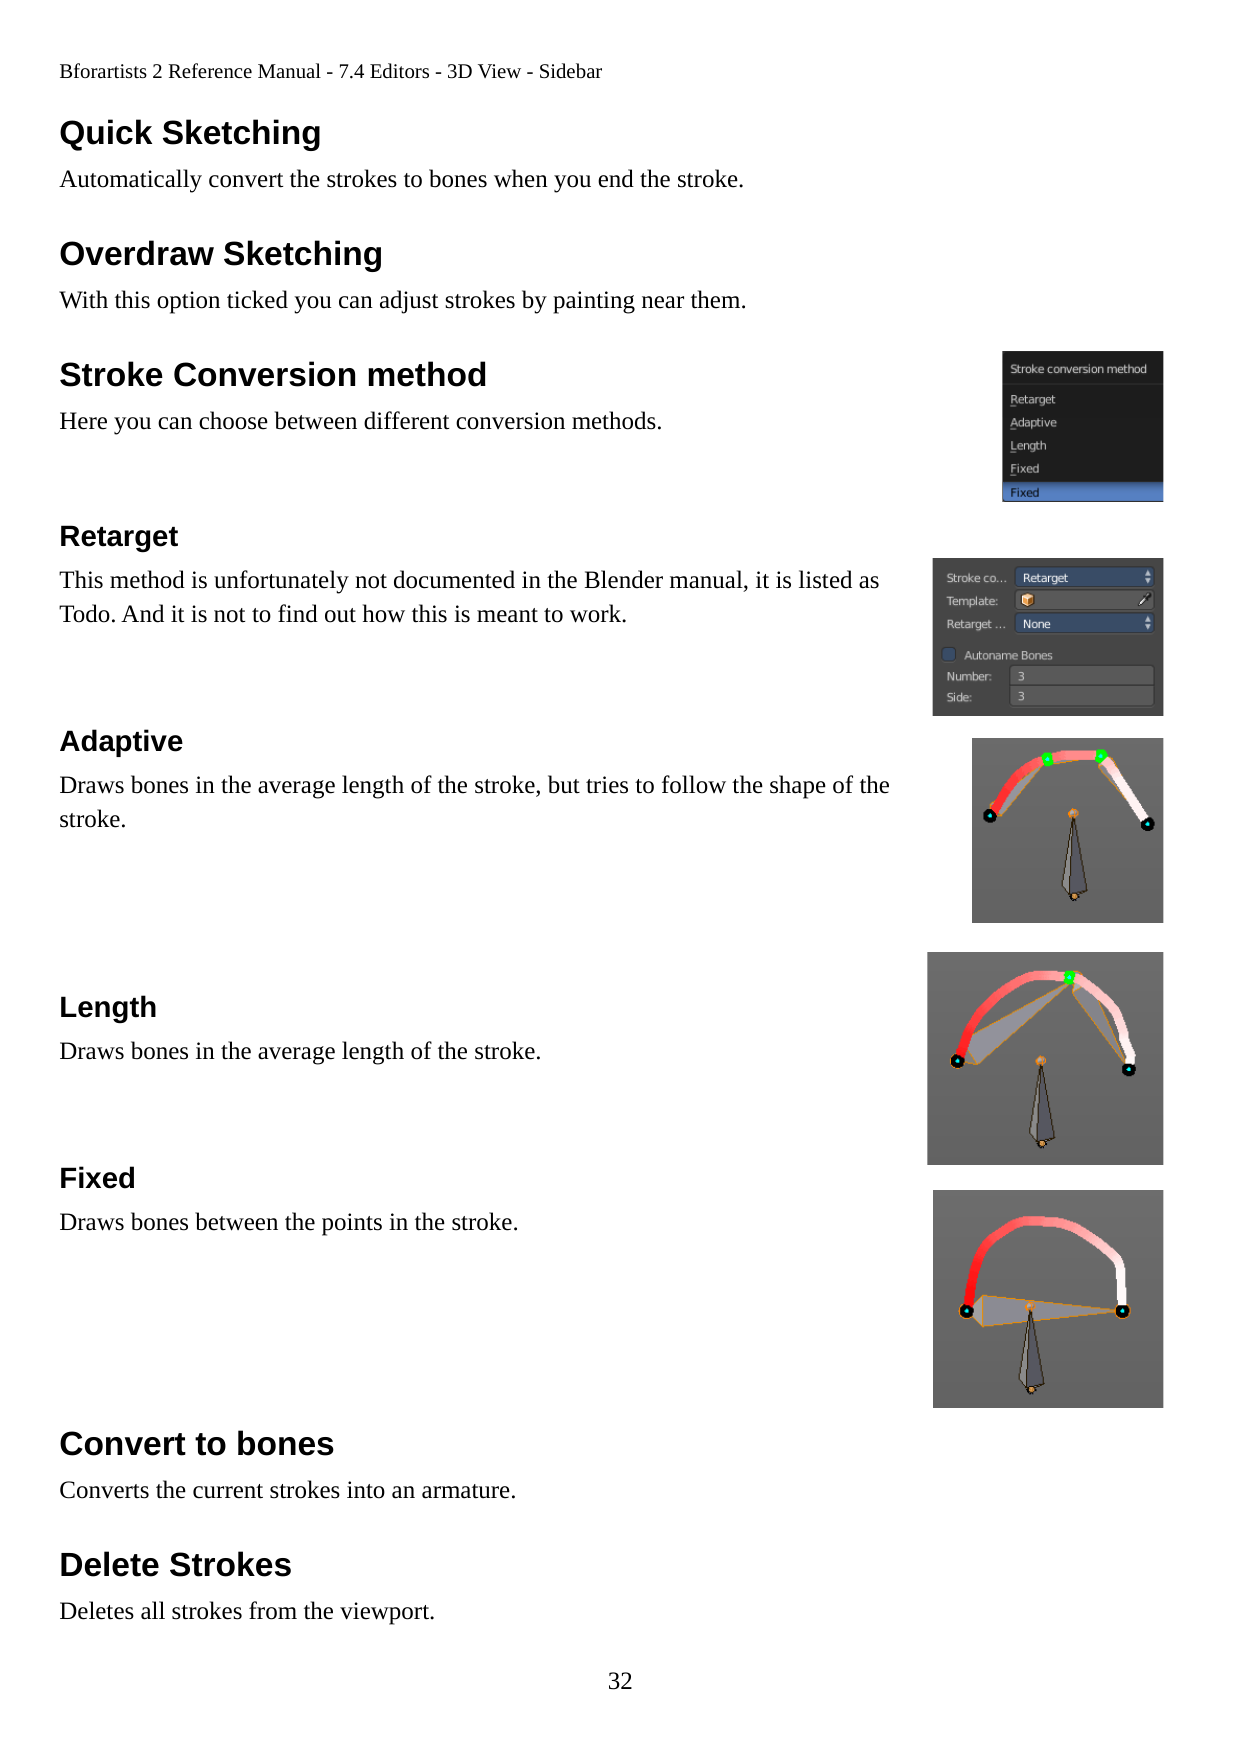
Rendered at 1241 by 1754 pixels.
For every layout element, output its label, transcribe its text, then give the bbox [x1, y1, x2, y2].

subtitle Stroke Conversion method [59, 355, 1002, 393]
text Draws bones in the average length of the stroke, but tries to follow the shape of the stroke. [59, 770, 972, 833]
subtitle [1164, 990, 1181, 1023]
subtitle Delete Strokes [59, 1545, 1181, 1583]
picture [927, 952, 1164, 1165]
subtitle Fixed [59, 1161, 1181, 1194]
text Draws bones in the average length of the stroke. [59, 1036, 927, 1065]
text Draws bones between the points in the stroke. [59, 1207, 933, 1236]
text Converts the current strokes into an armature. [59, 1475, 1181, 1504]
picture [933, 1190, 1164, 1408]
picture [972, 738, 1164, 923]
subtitle Overdraw Sketching [59, 234, 1181, 272]
subtitle Quick Sketching [59, 113, 1181, 151]
picture [1002, 351, 1164, 502]
text With this option ticked you can adjust strokes by painting near them. [59, 285, 1181, 313]
text Automatically convert the strokes to bones when you end the stroke. [59, 164, 1181, 192]
subtitle Length [59, 990, 927, 1023]
picture [932, 558, 1164, 716]
subtitle Convert to bones [59, 1424, 1181, 1462]
text Here you can choose between different conversion methods. [59, 406, 1002, 434]
text Deletes all strokes from the viewport. [59, 1596, 1181, 1625]
text This method is unfortunately not documented in the Blender manual, it is listed as Todo. And it is not to find out how this is meant to work. [59, 565, 932, 628]
subtitle [1164, 355, 1181, 393]
subtitle Adaptive [59, 724, 1181, 757]
subtitle Retarget [59, 518, 1181, 552]
